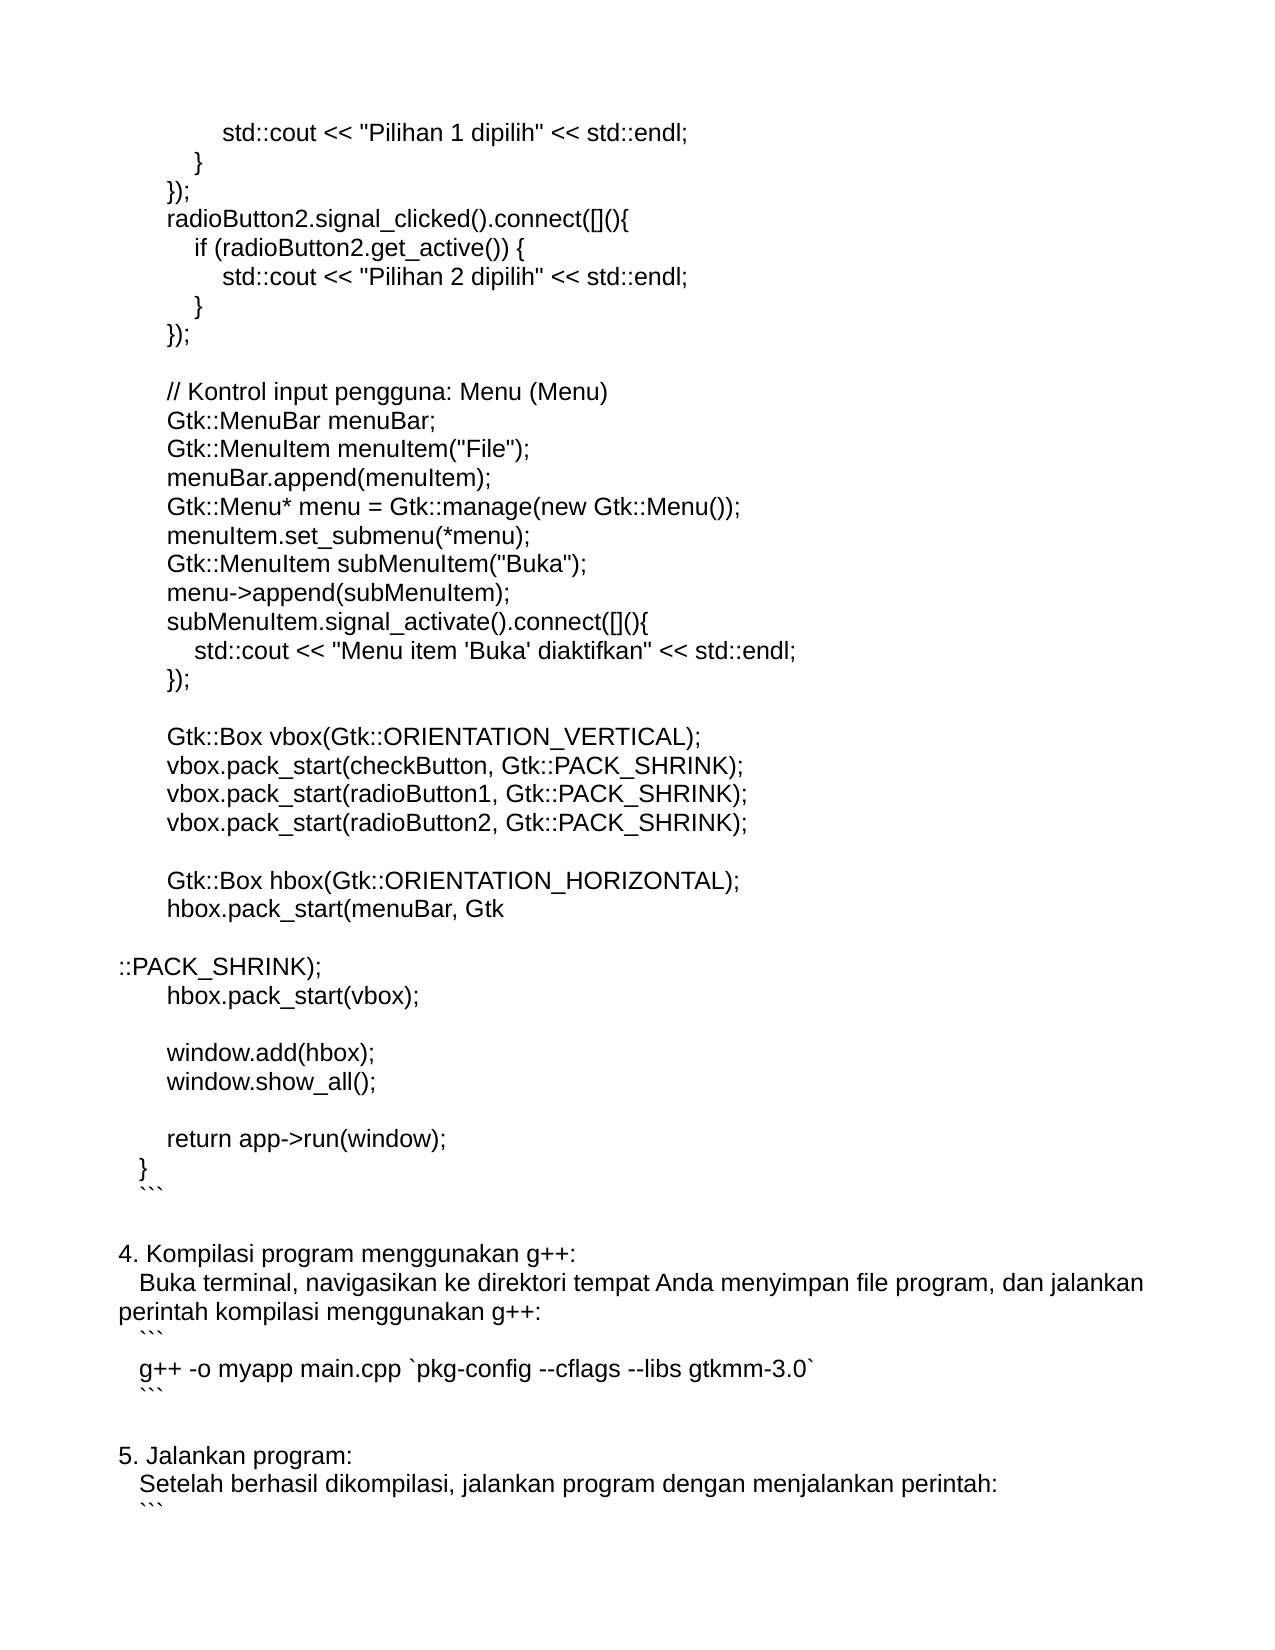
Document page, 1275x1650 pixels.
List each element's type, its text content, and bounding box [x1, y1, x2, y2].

text menuBar.append(menuItem); [118, 463, 1157, 492]
text Gtk::MenuItem menuItem("File"); [118, 434, 1157, 463]
text std::cout << "Menu item 'Buka' diaktifkan" << std::endl; [118, 636, 1157, 664]
text std::cout << "Pilihan 1 dipilih" << std::endl; [118, 118, 1157, 147]
text // Kontrol input pengguna: Menu (Menu) [118, 377, 1157, 406]
text Gtk::Box hbox(Gtk::ORIENTATION_HORIZONTAL); [118, 866, 1157, 894]
text } [118, 291, 1157, 319]
text vbox.pack_start(radioButton2, Gtk::PACK_SHRINK); [118, 808, 1157, 837]
text window.add(hbox); [118, 1038, 1157, 1067]
text menuItem.set_submenu(*menu); [118, 521, 1157, 549]
text Setelah berhasil dikompilasi, jalankan program dengan menjalankan perintah: [118, 1469, 1157, 1498]
text }); [118, 176, 1157, 204]
text vbox.pack_start(radioButton1, Gtk::PACK_SHRINK); [118, 779, 1157, 808]
text Gtk::MenuBar menuBar; [118, 406, 1157, 434]
text hbox.pack_start(menuBar, Gtk [118, 894, 1157, 923]
text radioButton2.signal_clicked().connect([](){ [118, 204, 1157, 233]
text if (radioButton2.get_active()) { [118, 233, 1157, 262]
text } [118, 147, 1157, 176]
text ``` [118, 1182, 1157, 1211]
text } [118, 1153, 1157, 1182]
text Gtk::MenuItem subMenuItem("Buka"); [118, 549, 1157, 578]
text }); [118, 664, 1157, 693]
text ``` [118, 1498, 1157, 1527]
text 4. Kompilasi program menggunakan g++: [118, 1239, 1157, 1268]
text Buka terminal, navigasikan ke direktori tempat Anda menyimpan file program, dan jalankan perintah kompilasi menggunakan g++: [118, 1268, 1157, 1326]
text vbox.pack_start(checkButton, Gtk::PACK_SHRINK); [118, 751, 1157, 779]
text return app->run(window); [118, 1124, 1157, 1153]
text std::cout << "Pilihan 2 dipilih" << std::endl; [118, 262, 1157, 291]
text window.show_all(); [118, 1067, 1157, 1096]
text hbox.pack_start(vbox); [118, 981, 1157, 1009]
text Gtk::Menu* menu = Gtk::manage(new Gtk::Menu()); [118, 492, 1157, 521]
text subMenuItem.signal_activate().connect([](){ [118, 607, 1157, 636]
text ``` [118, 1326, 1157, 1354]
text Gtk::Box vbox(Gtk::ORIENTATION_VERTICAL); [118, 722, 1157, 751]
text ::PACK_SHRINK); [118, 952, 1157, 981]
text ``` [118, 1383, 1157, 1412]
text 5. Jalankan program: [118, 1441, 1157, 1469]
text g++ -o myapp main.cpp `pkg-config --cflags --libs gtkmm-3.0` [118, 1354, 1157, 1383]
text }); [118, 319, 1157, 348]
text menu->append(subMenuItem); [118, 578, 1157, 607]
